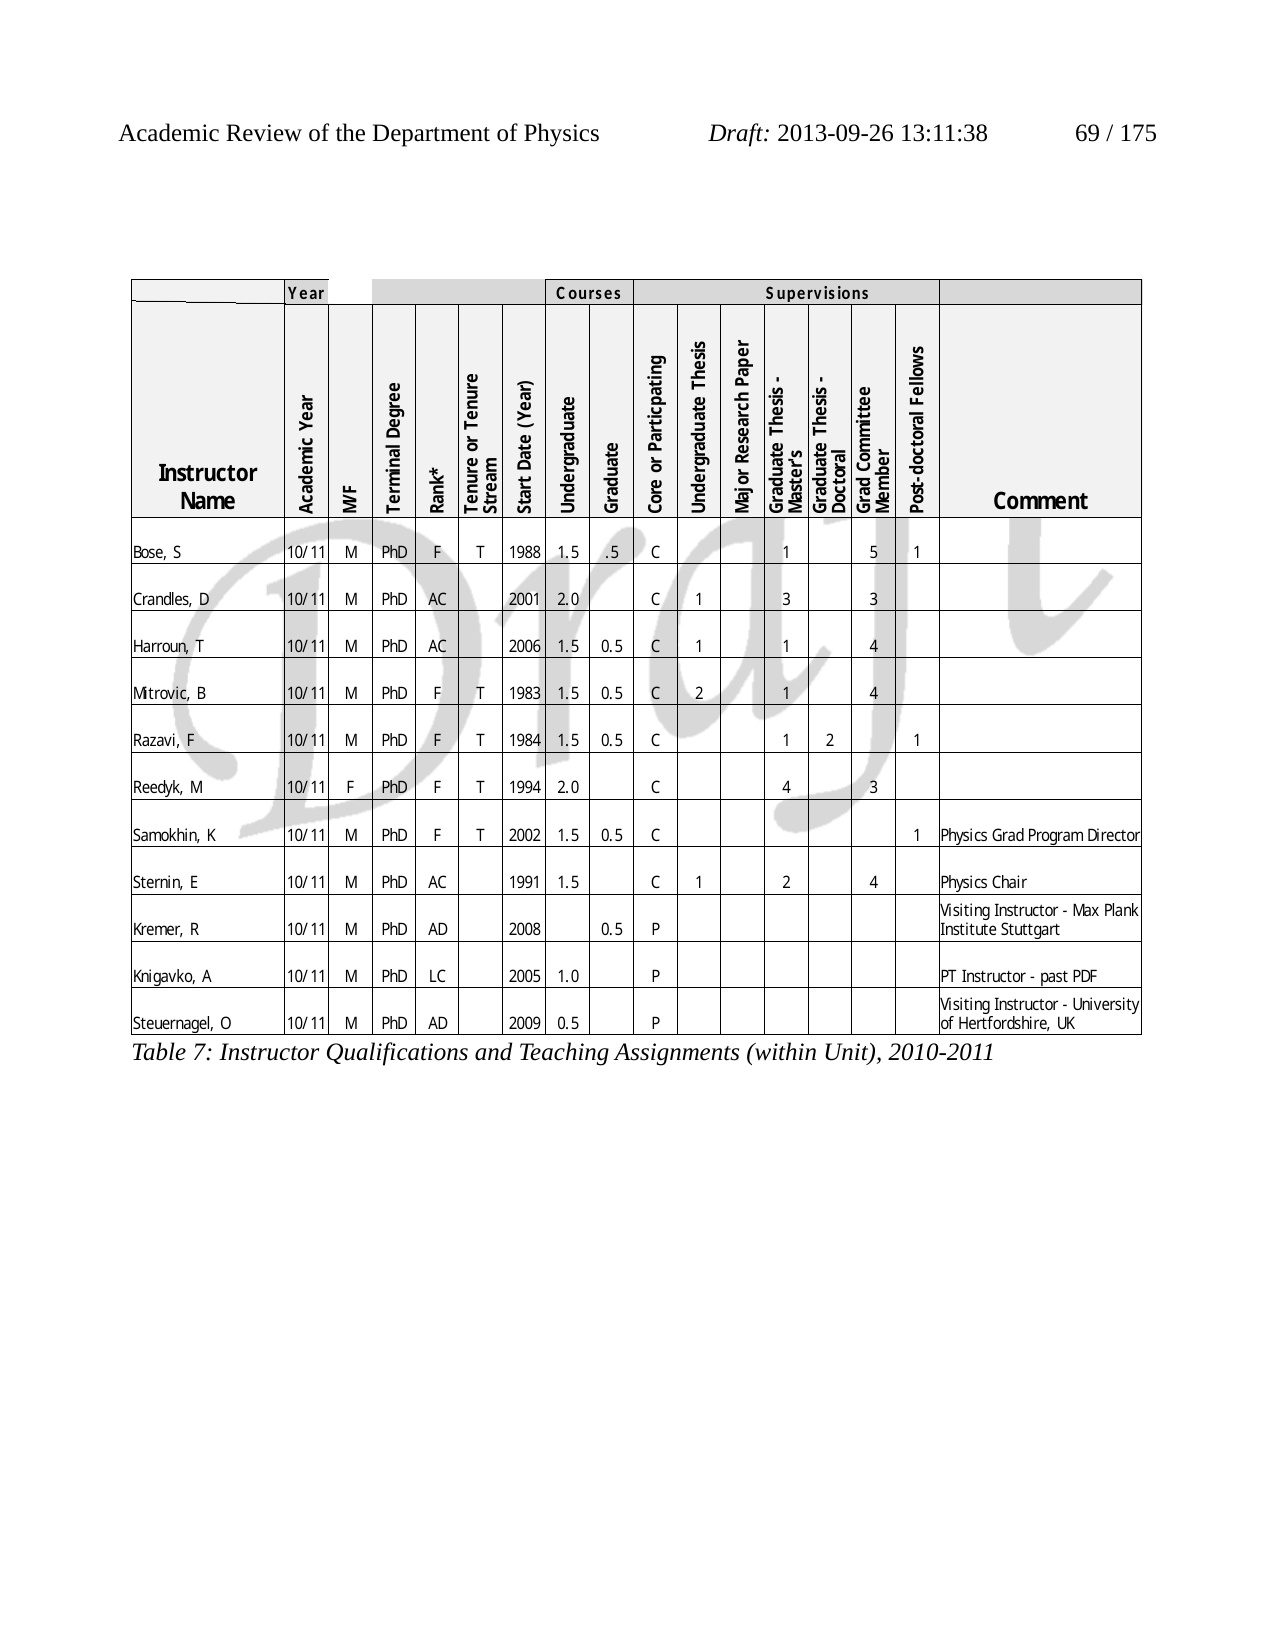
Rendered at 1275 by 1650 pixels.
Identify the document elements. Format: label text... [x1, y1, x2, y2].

text Table 7: Instructor Qualifications and Teaching Assignments (within Unit), 2010-2011 [131, 279, 1144, 1066]
picture [118, 118, 1157, 1532]
